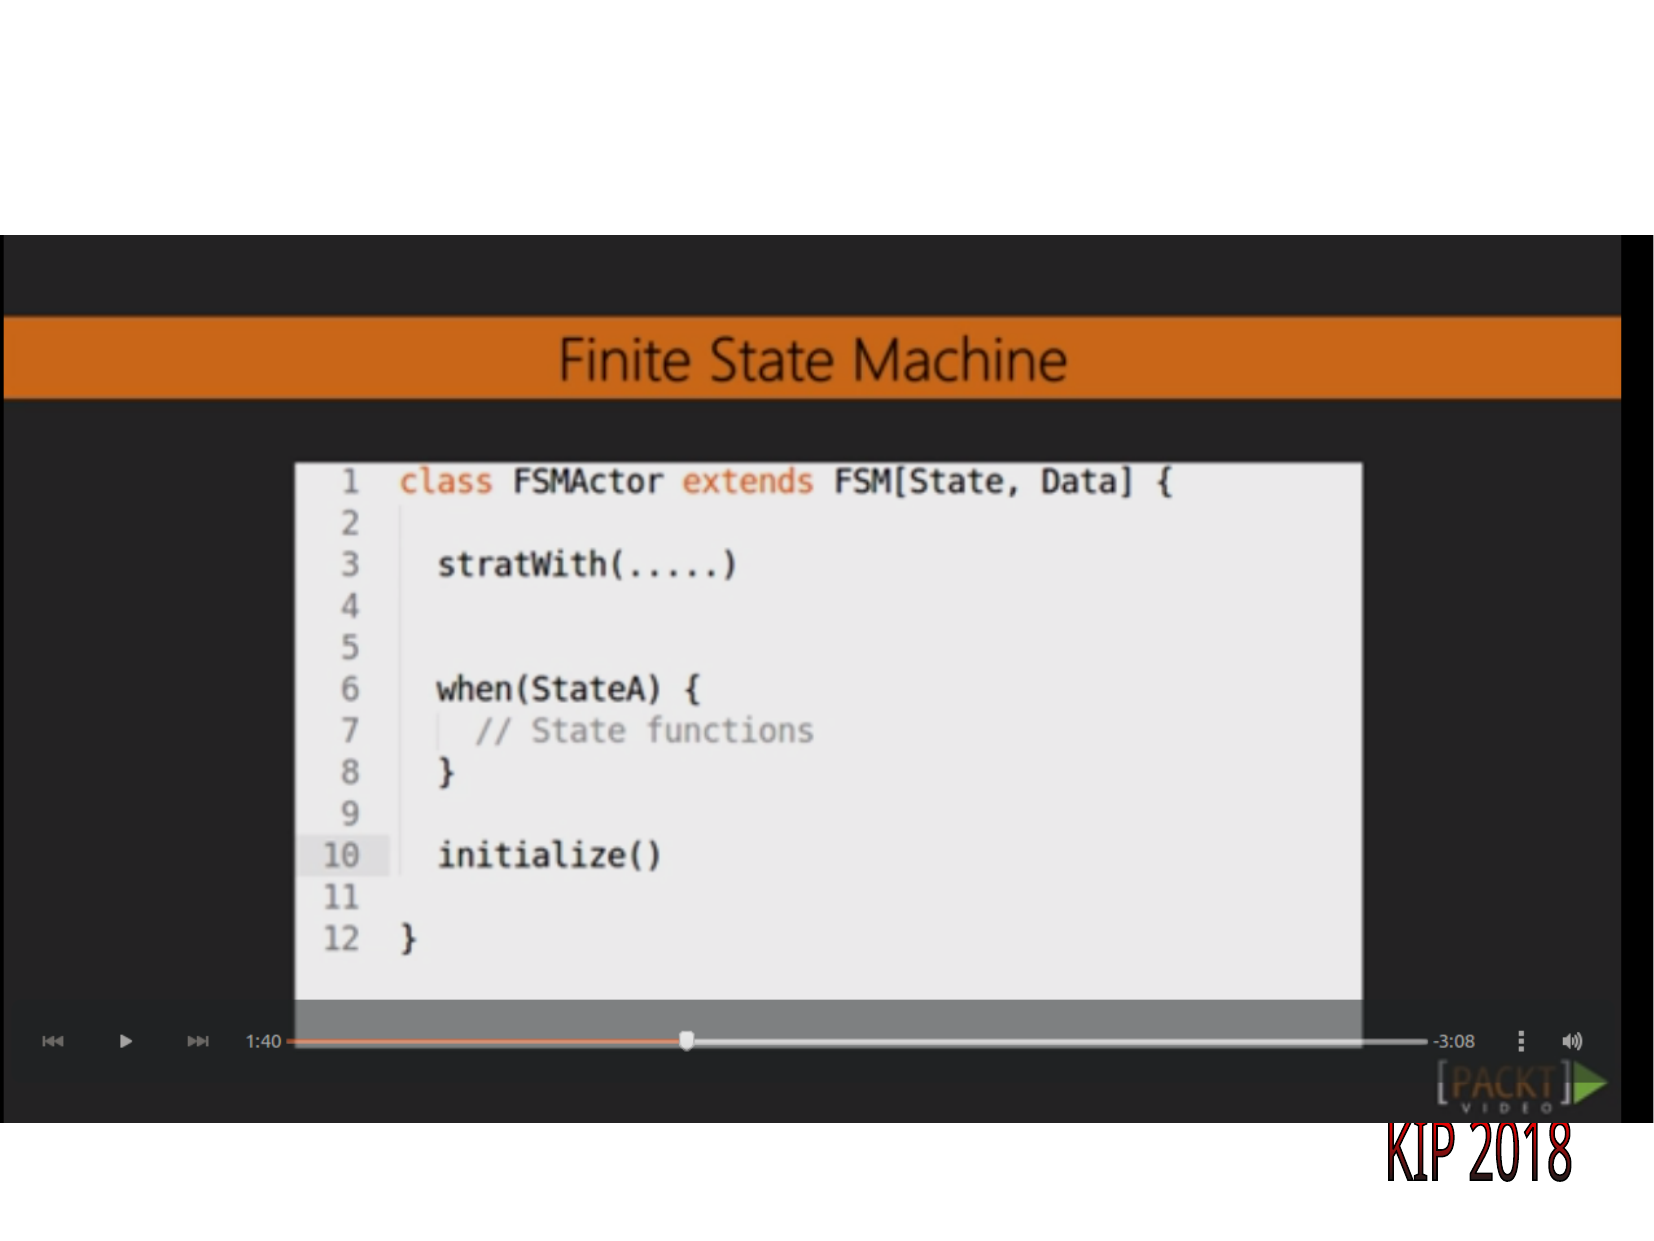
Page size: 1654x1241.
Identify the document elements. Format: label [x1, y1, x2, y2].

picture [0, 235, 1654, 1123]
